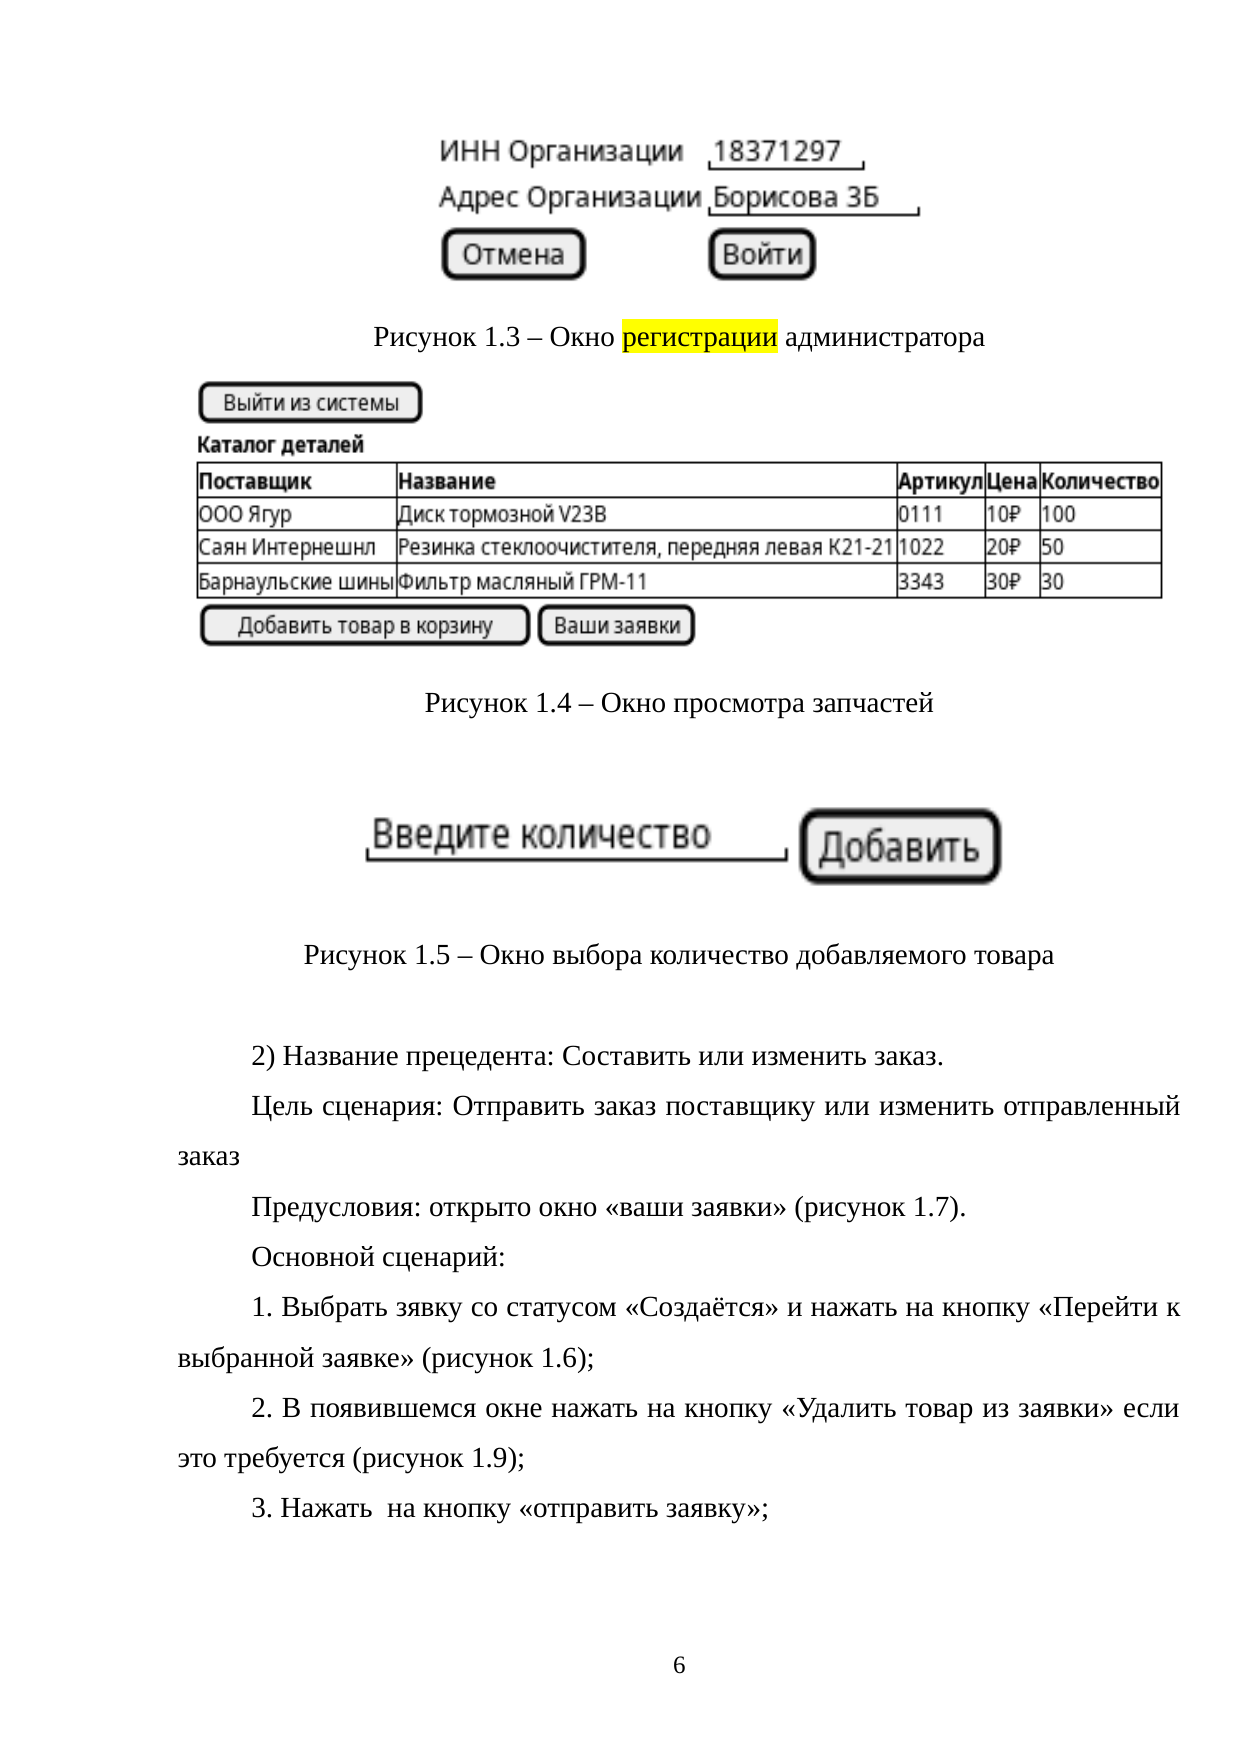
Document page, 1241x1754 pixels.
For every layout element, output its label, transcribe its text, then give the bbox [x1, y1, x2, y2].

text 3. Нажать на кнопку «отправить заявку»; [177, 1491, 1181, 1524]
picture [187, 369, 1171, 652]
text Рисунок 1.5 – Окно выбора количество добавляемого товара [177, 937, 1181, 971]
text Цель сценария: Отправить заказ поставщику или изменить отправленный заказ [177, 1088, 1181, 1172]
text 2) Название прецедента: Составить или изменить заказ. [177, 1038, 1181, 1071]
picture [426, 118, 932, 288]
text 1. Выбрать зявку со статусом «Создаётся» и нажать на кнопку «Перейти к выбранной заявке» (рисунок 1.6); [177, 1289, 1181, 1373]
text Основной сценарий: [177, 1239, 1181, 1273]
text 2. В появившемся окне нажать на кнопку «Удалить товар из заявки» если это требуется (рисунок 1.9); [177, 1390, 1181, 1474]
text Предусловия: открыто окно «ваши заявки» (рисунок 1.7). [177, 1189, 1181, 1222]
text Рисунок 1.3 – Окно регистрации администратора [177, 319, 1181, 353]
text Рисунок 1.4 – Окно просмотра запчастей [177, 652, 1181, 719]
picture [347, 786, 1011, 896]
